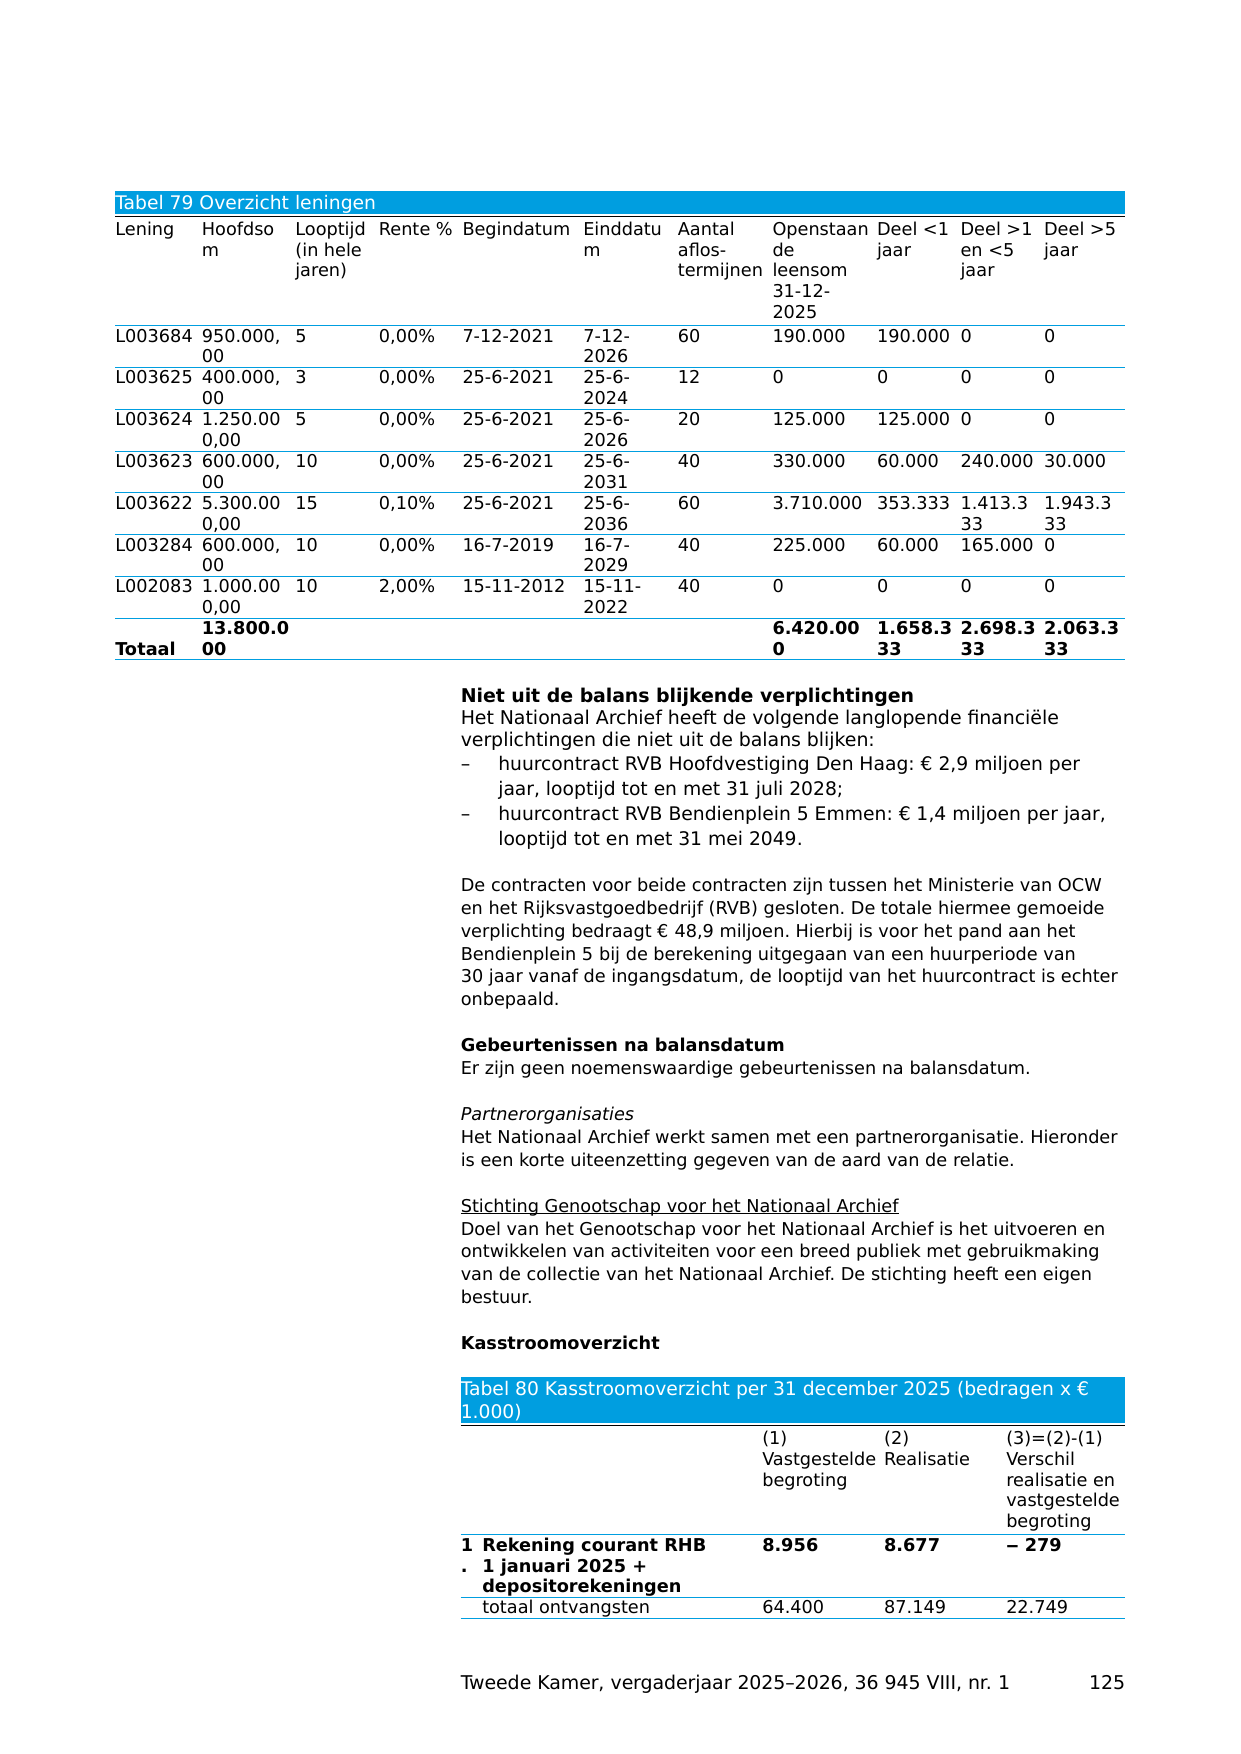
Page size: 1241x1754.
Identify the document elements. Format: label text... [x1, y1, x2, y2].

table_cell 1. [461, 1535, 479, 1597]
text Partnerorganisaties Het Nationaal Archief werkt samen met een partnerorganisatie. Hieronder is een korte uiteenzetting gegeven van de aard van de relatie. [461, 1102, 1125, 1171]
table_cell L003622 [115, 493, 199, 534]
table_cell 950.000,00 [199, 326, 292, 367]
table_cell 10 [292, 535, 376, 576]
table_cell 60.000 [874, 452, 957, 492]
text Gebeurtenissen na balansdatum Er zijn geen noemenswaardige gebeurtenissen na balansdatum. [461, 1033, 1125, 1079]
table_cell 0,00% [376, 368, 459, 409]
table_cell 25-6-2031 [580, 452, 675, 492]
table_cell 1.000.000,00 [199, 577, 292, 618]
table_cell totaal ontvangsten [479, 1598, 759, 1618]
table_cell 0 [874, 577, 957, 618]
text Niet uit de balans blijkende verplichtingen Het Nationaal Archief heeft de volgende langlopende financiële verplichtingen die niet uit de balans blijken: [461, 685, 1125, 751]
table_cell 0 [958, 410, 1041, 451]
table_cell 400.000,00 [199, 368, 292, 409]
table_cell 87.149 [881, 1598, 1003, 1618]
table_cell 5 [292, 410, 376, 451]
table_cell 0 [958, 326, 1041, 367]
table_cell 0,00% [376, 326, 459, 367]
table_cell Aantal aflos- termijnen [675, 217, 769, 325]
table_cell L003284 [115, 535, 199, 576]
text Stichting Genootschap voor het Nationaal Archief Doel van het Genootschap voor het Nationaal Archief is het uitvoeren en ontwikkelen van activiteiten voor een breed publiek met gebruikmaking van de collectie van het Nationaal Archief. De stichting heeft een eigen bestuur. [461, 1194, 1125, 1308]
table_cell 0 [958, 577, 1041, 618]
table_cell 10 [292, 452, 376, 492]
table_cell 0 [769, 368, 874, 409]
table_cell [580, 619, 675, 659]
table_cell 7-12-2021 [459, 326, 580, 367]
table_cell 3.710.000 [769, 493, 874, 534]
table_cell 600.000,00 [199, 535, 292, 576]
table_cell Begindatum [459, 217, 580, 325]
table_cell 15-11-2022 [580, 577, 675, 618]
table_cell 1.413.333 [958, 493, 1041, 534]
table_cell 60 [675, 493, 769, 534]
table_cell 30.000 [1041, 452, 1125, 492]
table_cell (1) Vastgestelde begroting [759, 1426, 881, 1534]
table_cell 125.000 [874, 410, 957, 451]
table_cell 25-6-2024 [580, 368, 675, 409]
table_cell 40 [675, 452, 769, 492]
table_cell 1.658.333 [874, 619, 957, 659]
table_cell 353.333 [874, 493, 957, 534]
table_cell Rente % [376, 217, 459, 325]
table_cell 60.000 [874, 535, 957, 576]
table_cell 5 [292, 326, 376, 367]
table_cell Rekening courant RHB 1 januari 2025 + depositorekeningen [479, 1535, 759, 1597]
table_cell 240.000 [958, 452, 1041, 492]
table_cell 12 [675, 368, 769, 409]
table_cell Deel >1 en <5 jaar [958, 217, 1041, 325]
table_cell 15-11-2012 [459, 577, 580, 618]
table_cell 16-7-2019 [459, 535, 580, 576]
table_cell 10 [292, 577, 376, 618]
table_cell 0 [1041, 368, 1125, 409]
table_cell L003623 [115, 452, 199, 492]
table_cell Deel <1 jaar [874, 217, 957, 325]
list huurcontract RVB Bendienplein 5 Emmen: € 1,4 miljoen per jaar, looptijd tot en met 31 mei 2049. [461, 801, 1125, 851]
table_cell (2) Realisatie [881, 1426, 1003, 1534]
table_cell 15 [292, 493, 376, 534]
table_cell 0 [1041, 535, 1125, 576]
table_cell Lening [115, 217, 199, 325]
table_cell 2.063.333 [1041, 619, 1125, 659]
table_cell 330.000 [769, 452, 874, 492]
table_cell 25-6-2021 [459, 410, 580, 451]
table_cell 190.000 [769, 326, 874, 367]
table_cell 1.250.000,00 [199, 410, 292, 451]
table_cell 25-6-2021 [459, 452, 580, 492]
table_cell L002083 [115, 577, 199, 618]
table_cell 0 [1041, 326, 1125, 367]
table_cell L003684 [115, 326, 199, 367]
table_cell 0,00% [376, 535, 459, 576]
table_cell Totaal [115, 619, 199, 659]
table_cell 64.400 [759, 1598, 881, 1618]
table_cell 125.000 [769, 410, 874, 451]
table_cell (3)=(2)-(1) Verschil realisatie en vastgestelde begroting [1003, 1426, 1125, 1534]
table_cell 0 [1041, 410, 1125, 451]
table_cell 25-6-2021 [459, 493, 580, 534]
table_cell 20 [675, 410, 769, 451]
table_cell 13.800.000 [199, 619, 292, 659]
table_cell 16-7-2029 [580, 535, 675, 576]
table_cell 25-6-2026 [580, 410, 675, 451]
table_cell 0 [958, 368, 1041, 409]
table_cell Deel >5 jaar [1041, 217, 1125, 325]
table_cell [461, 1426, 479, 1534]
table_cell 2,00% [376, 577, 459, 618]
table_cell [675, 619, 769, 659]
table_cell 8.677 [881, 1535, 1003, 1597]
table_cell 5.300.000,00 [199, 493, 292, 534]
table_cell 0,00% [376, 410, 459, 451]
table_cell 0 [1041, 577, 1125, 618]
table_cell [376, 619, 459, 659]
table_cell Looptijd (in hele jaren) [292, 217, 376, 325]
table_cell [292, 619, 376, 659]
table_cell 600.000,00 [199, 452, 292, 492]
table_cell L003624 [115, 410, 199, 451]
table_cell 3 [292, 368, 376, 409]
table_cell 25-6-2021 [459, 368, 580, 409]
table_cell 0,10% [376, 493, 459, 534]
table_cell 60 [675, 326, 769, 367]
list huurcontract RVB Hoofdvestiging Den Haag: € 2,9 miljoen per jaar, looptijd tot en met 31 juli 2028; [461, 751, 1125, 801]
table_cell 40 [675, 577, 769, 618]
table_cell 2.698.333 [958, 619, 1041, 659]
table_cell Hoofdsom [199, 217, 292, 325]
table_cell 0,00% [376, 452, 459, 492]
table_cell Openstaande leensom 31-12-2025 [769, 217, 874, 325]
table_cell L003625 [115, 368, 199, 409]
table_cell 190.000 [874, 326, 957, 367]
text Kasstroomoverzicht [461, 1331, 1125, 1354]
table_cell 0 [874, 368, 957, 409]
table_cell 165.000 [958, 535, 1041, 576]
table_cell 6.420.000 [769, 619, 874, 659]
text De contracten voor beide contracten zijn tussen het Ministerie van OCW en het Rijksvastgoedbedrijf (RVB) gesloten. De totale hiermee gemoeide verplichting bedraagt € 48,9 miljoen. Hierbij is voor het pand aan het Bendienplein 5 bij de berekening uitgegaan van een huurperiode van 30 jaar vanaf de ingangsdatum, de looptijd van het huurcontract is echter onbepaald. [461, 873, 1125, 1010]
table_cell 1.943.333 [1041, 493, 1125, 534]
table_cell Einddatum [580, 217, 675, 325]
table_cell 7-12-2026 [580, 326, 675, 367]
table_cell [459, 619, 580, 659]
table_cell 225.000 [769, 535, 874, 576]
table_cell 0 [769, 577, 874, 618]
table_cell [479, 1426, 759, 1534]
table_cell 8.956 [759, 1535, 881, 1597]
table_cell 40 [675, 535, 769, 576]
table_cell [461, 1598, 479, 1618]
table_cell ‒ 279 [1003, 1535, 1125, 1597]
table_cell 22.749 [1003, 1598, 1125, 1618]
table_cell 25-6-2036 [580, 493, 675, 534]
